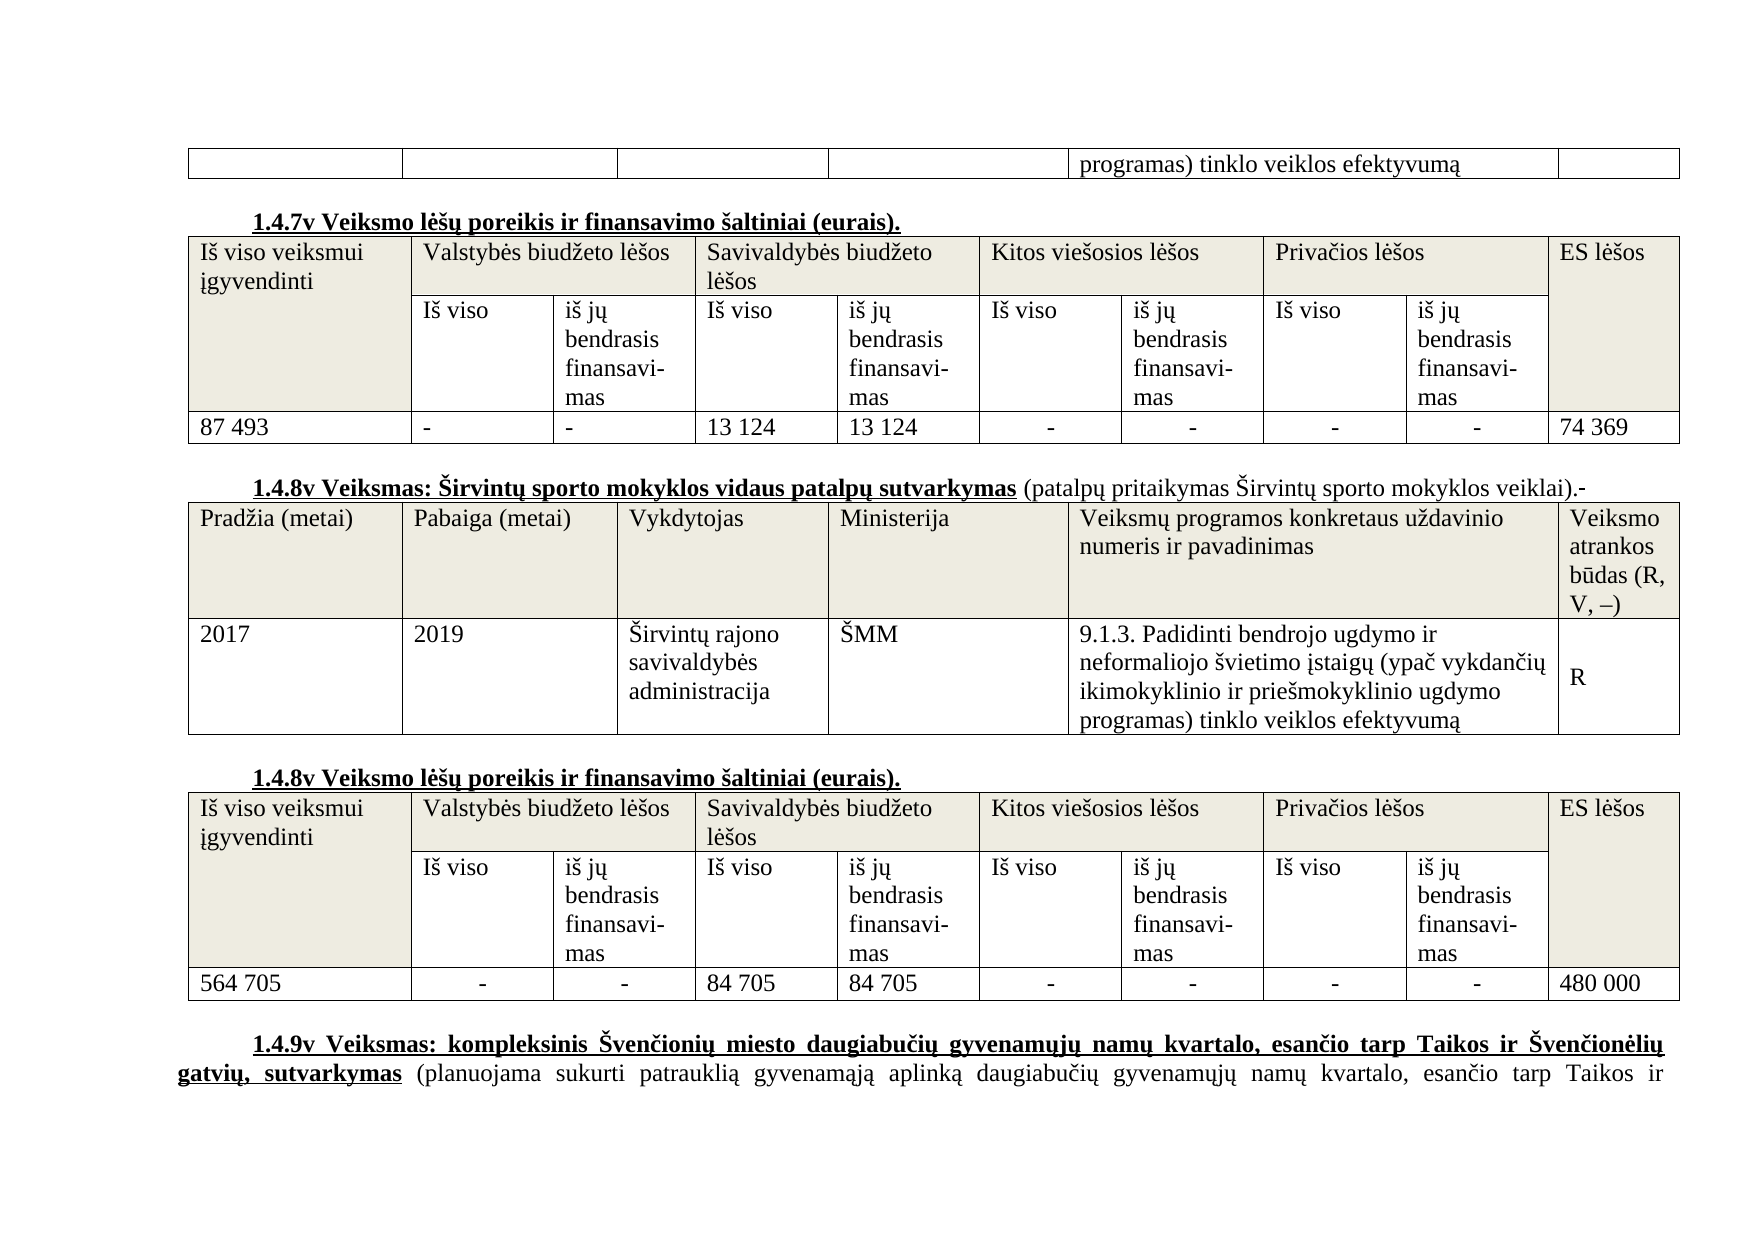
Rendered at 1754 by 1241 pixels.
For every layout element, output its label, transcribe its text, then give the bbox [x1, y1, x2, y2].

table_cell ŠMM [829, 619, 1068, 734]
table_cell Širvintų rajono savivaldybės administracija [618, 619, 828, 734]
text 1.4.7v Veiksmo lėšų poreikis ir finansavimo šaltiniai (eurais). [177, 207, 1665, 236]
table_cell Iš viso [1264, 852, 1406, 967]
table_header Ministerija [829, 503, 1068, 618]
table_cell Iš viso [696, 296, 837, 411]
text 1.4.9v Veiksmas: kompleksinis Švenčionių miesto daugiabučių gyvenamųjų namų kvartalo, esančio tarp Taikos ir Švenčionėlių gatvių, sutvarkymas (planuojama sukurti patrauklią gyvenamąją aplinką daugiabučių gyvenamųjų namų kvartalo, esančio tarp Taikos ir [177, 1029, 1665, 1087]
table_cell Iš viso [412, 296, 553, 411]
table_cell 74 369 [1549, 412, 1679, 443]
table_cell [403, 149, 617, 177]
table_cell - [412, 968, 553, 999]
table_header Iš viso veiksmui įgyvendinti [189, 237, 411, 411]
table_header Privačios lėšos [1264, 793, 1548, 851]
table_cell - [1122, 412, 1263, 443]
table_cell 84 705 [696, 968, 837, 999]
table_header Kitos viešosios lėšos [980, 237, 1263, 294]
table_header Pradžia (metai) [189, 503, 402, 618]
table_cell iš jų bendrasis finansavi- mas [554, 852, 695, 967]
table_cell Iš viso [980, 296, 1121, 411]
table_cell - [1264, 968, 1406, 999]
table_header Valstybės biudžeto lėšos [412, 237, 695, 294]
table_header Privačios lėšos [1264, 237, 1548, 294]
table_cell - [980, 968, 1121, 999]
table_header Pabaiga (metai) [403, 503, 617, 618]
table_cell iš jų bendrasis finansavi- mas [1122, 296, 1263, 411]
table_cell 84 705 [838, 968, 979, 999]
table_cell R [1559, 619, 1679, 734]
table_header Vykdytojas [618, 503, 828, 618]
table_cell Iš viso [980, 852, 1121, 967]
table_header Savivaldybės biudžeto lėšos [696, 237, 979, 294]
table_header Savivaldybės biudžeto lėšos [696, 793, 979, 851]
table_header ES lėšos [1549, 237, 1679, 411]
table_cell Iš viso [1264, 296, 1406, 411]
table_cell - [1407, 968, 1548, 999]
table_header Veiksmo atrankos būdas (R, V, –) [1559, 503, 1679, 618]
table_cell [618, 149, 828, 177]
table_cell - [1122, 968, 1263, 999]
table_cell iš jų bendrasis finansavi- mas [838, 296, 979, 411]
table_cell 564 705 [189, 968, 411, 999]
table_cell - [1264, 412, 1406, 443]
table_cell iš jų bendrasis finansavi- mas [838, 852, 979, 967]
table_cell iš jų bendrasis finansavi- mas [554, 296, 695, 411]
table_cell iš jų bendrasis finansavi- mas [1407, 852, 1548, 967]
table_header Valstybės biudžeto lėšos [412, 793, 695, 851]
table_cell [829, 149, 1068, 177]
table_cell 9.1.3. Padidinti bendrojo ugdymo ir neformaliojo švietimo įstaigų (ypač vykdančių ikimokyklinio ir priešmokyklinio ugdymo programas) tinklo veiklos efektyvumą [1069, 619, 1558, 734]
table_cell iš jų bendrasis finansavi- mas [1122, 852, 1263, 967]
table_cell - [412, 412, 553, 443]
table_cell 2017 [189, 619, 402, 734]
table_header Iš viso veiksmui įgyvendinti [189, 793, 411, 967]
table_cell 2019 [403, 619, 617, 734]
table_cell 13 124 [696, 412, 837, 443]
text 1.4.8v Veiksmo lėšų poreikis ir finansavimo šaltiniai (eurais). [177, 763, 1665, 792]
table_cell - [980, 412, 1121, 443]
table_header Kitos viešosios lėšos [980, 793, 1263, 851]
table_cell 87 493 [189, 412, 411, 443]
table_header Veiksmų programos konkretaus uždavinio numeris ir pavadinimas [1069, 503, 1558, 618]
table_cell programas) tinklo veiklos efektyvumą [1069, 149, 1558, 177]
table_cell iš jų bendrasis finansavi- mas [1407, 296, 1548, 411]
table_cell - [554, 412, 695, 443]
table_cell Iš viso [412, 852, 553, 967]
table_header ES lėšos [1549, 793, 1679, 967]
text 1.4.8v Veiksmas: Širvintų sporto mokyklos vidaus patalpų sutvarkymas (patalpų pritaikymas Širvintų sporto mokyklos veiklai). [177, 473, 1665, 502]
table_cell 480 000 [1549, 968, 1679, 999]
table_cell Iš viso [696, 852, 837, 967]
table_cell [189, 149, 402, 177]
table_cell 13 124 [838, 412, 979, 443]
table_cell - [554, 968, 695, 999]
table_cell - [1407, 412, 1548, 443]
table_cell [1559, 149, 1679, 177]
